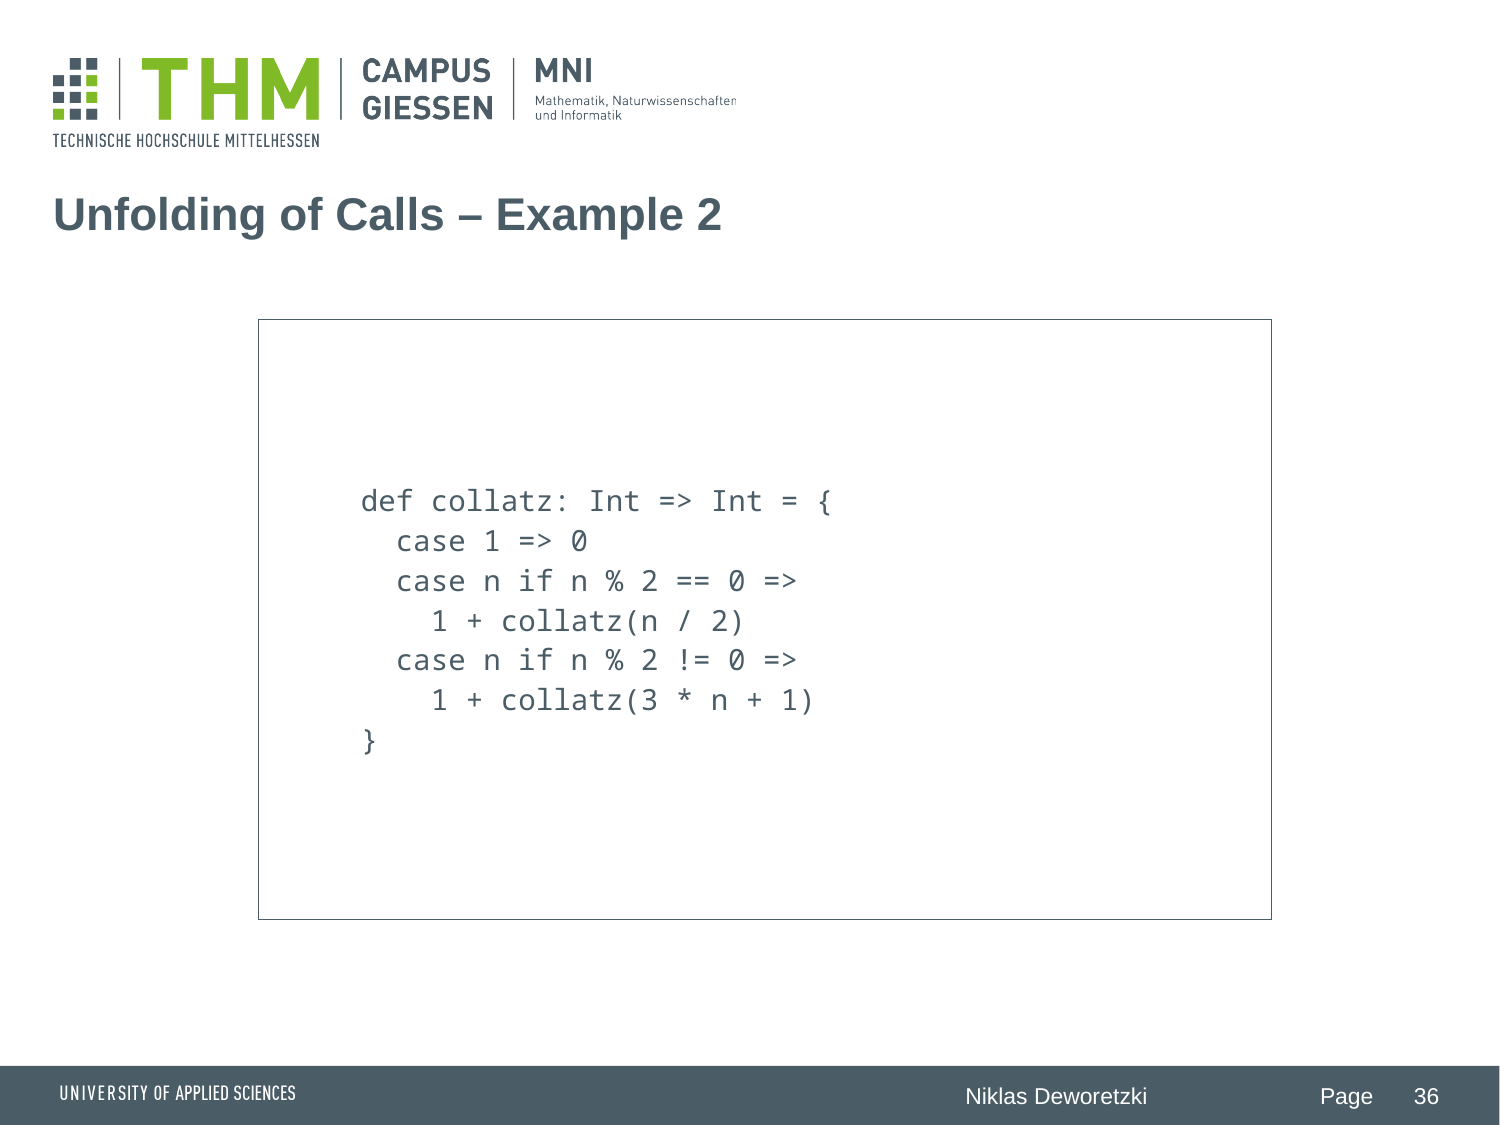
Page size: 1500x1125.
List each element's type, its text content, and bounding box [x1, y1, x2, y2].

title Unfolding of Calls – Example 2 [53, 177, 1435, 272]
picture [59, 1082, 296, 1104]
text_box def collatz: Int => Int = { case 1 => 0 case n if n % 2 == 0 => 1 + collatz(n / 2) case n if n % 2 != 0 => 1 + collatz(3 * n + 1) } [258, 319, 1272, 920]
slide_number [1376, 1073, 1455, 1118]
picture [53, 58, 736, 147]
